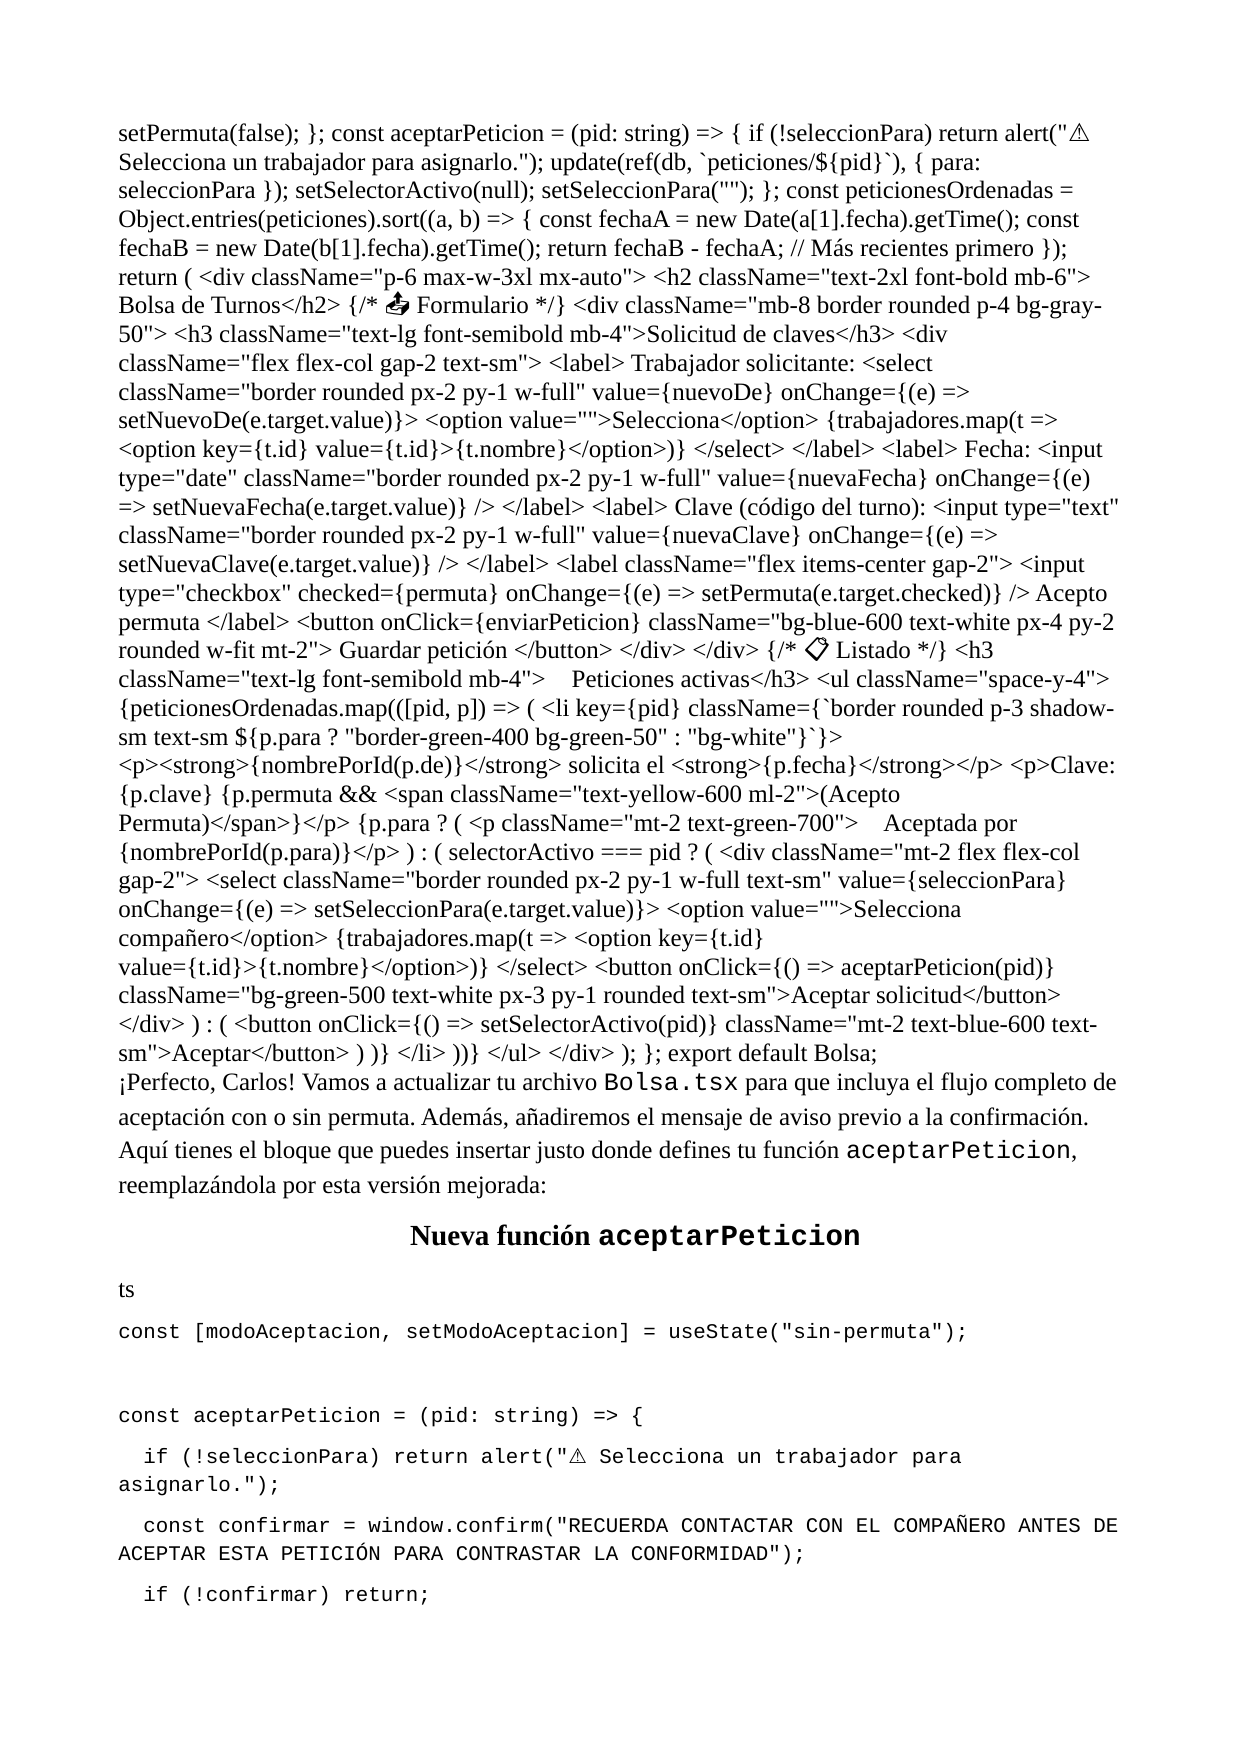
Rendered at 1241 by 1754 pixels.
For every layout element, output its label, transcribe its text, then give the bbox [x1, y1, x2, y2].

text setPermuta(false); }; const aceptarPeticion = (pid: string) => { if (!seleccionPara) return alert("⚠️ Selecciona un trabajador para asignarlo."); update(ref(db, `peticiones/${pid}`), { para: seleccionPara }); setSelectorActivo(null); setSeleccionPara(""); }; const peticionesOrdenadas = Object.entries(peticiones).sort((a, b) => { const fechaA = new Date(a[1].fecha).getTime(); const fechaB = new Date(b[1].fecha).getTime(); return fechaB - fechaA; // Más recientes primero }); return ( <div className="p-6 max-w-3xl mx-auto"> <h2 className="text-2xl font-bold mb-6">🎯 Bolsa de Turnos</h2> {/* 📤 Formulario */} <div className="mb-8 border rounded p-4 bg-gray-50"> <h3 className="text-lg font-semibold mb-4">Solicitud de claves</h3> <div className="flex flex-col gap-2 text-sm"> <label> Trabajador solicitante: <select className="border rounded px-2 py-1 w-full" value={nuevoDe} onChange={(e) => setNuevoDe(e.target.value)}> <option value="">Selecciona</option> {trabajadores.map(t => <option key={t.id} value={t.id}>{t.nombre}</option>)} </select> </label> <label> Fecha: <input type="date" className="border rounded px-2 py-1 w-full" value={nuevaFecha} onChange={(e) => setNuevaFecha(e.target.value)} /> </label> <label> Clave (código del turno): <input type="text" className="border rounded px-2 py-1 w-full" value={nuevaClave} onChange={(e) => setNuevaClave(e.target.value)} /> </label> <label className="flex items-center gap-2"> <input type="checkbox" checked={permuta} onChange={(e) => setPermuta(e.target.checked)} /> Acepto permuta </label> <button onClick={enviarPeticion} className="bg-blue-600 text-white px-4 py-2 rounded w-fit mt-2"> Guardar petición </button> </div> </div> {/* 📋 Listado */} <h3 className="text-lg font-semibold mb-4">📌 Peticiones activas</h3> <ul className="space-y-4"> {peticionesOrdenadas.map(([pid, p]) => ( <li key={pid} className={`border rounded p-3 shadow-sm text-sm ${p.para ? "border-green-400 bg-green-50" : "bg-white"}`}> <p><strong>{nombrePorId(p.de)}</strong> solicita el <strong>{p.fecha}</strong></p> <p>Clave: {p.clave} {p.permuta && <span className="text-yellow-600 ml-2">(Acepto Permuta)</span>}</p> {p.para ? ( <p className="mt-2 text-green-700">✅ Aceptada por {nombrePorId(p.para)}</p> ) : ( selectorActivo === pid ? ( <div className="mt-2 flex flex-col gap-2"> <select className="border rounded px-2 py-1 w-full text-sm" value={seleccionPara} onChange={(e) => setSeleccionPara(e.target.value)}> <option value="">Selecciona compañero</option> {trabajadores.map(t => <option key={t.id} value={t.id}>{t.nombre}</option>)} </select> <button onClick={() => aceptarPeticion(pid)} className="bg-green-500 text-white px-3 py-1 rounded text-sm">Aceptar solicitud</button> </div> ) : ( <button onClick={() => setSelectorActivo(pid)} className="mt-2 text-blue-600 text-sm">Aceptar</button> ) )} </li> ))} </ul> </div> ); }; export default Bolsa; [118, 118, 1122, 1067]
subtitle ✅ Nueva función aceptarPeticion [118, 1218, 1122, 1254]
text if (!seleccionPara) return alert("⚠️ Selecciona un trabajador para asignarlo."); [118, 1447, 1122, 1497]
text ¡Perfecto, Carlos! Vamos a actualizar tu archivo Bolsa.tsx para que incluya el flujo completo de aceptación con o sin permuta. Además, añadiremos el mensaje de aviso previo a la confirmación. Aquí tienes el bloque que puedes insertar justo donde defines tu función aceptarPeticion, reemplazándola por esta versión mejorada: [118, 1067, 1122, 1199]
text const confirmar = window.confirm("RECUERDA CONTACTAR CON EL COMPAÑERO ANTES DE ACEPTAR ESTA PETICIÓN PARA CONTRASTAR LA CONFORMIDAD"); [118, 1516, 1122, 1566]
text if (!confirmar) return; [118, 1584, 1122, 1608]
text const [modoAceptacion, setModoAceptacion] = useState("sin-permuta"); [118, 1321, 1122, 1345]
text ts [118, 1274, 1122, 1302]
text const aceptarPeticion = (pid: string) => { [118, 1405, 1122, 1428]
